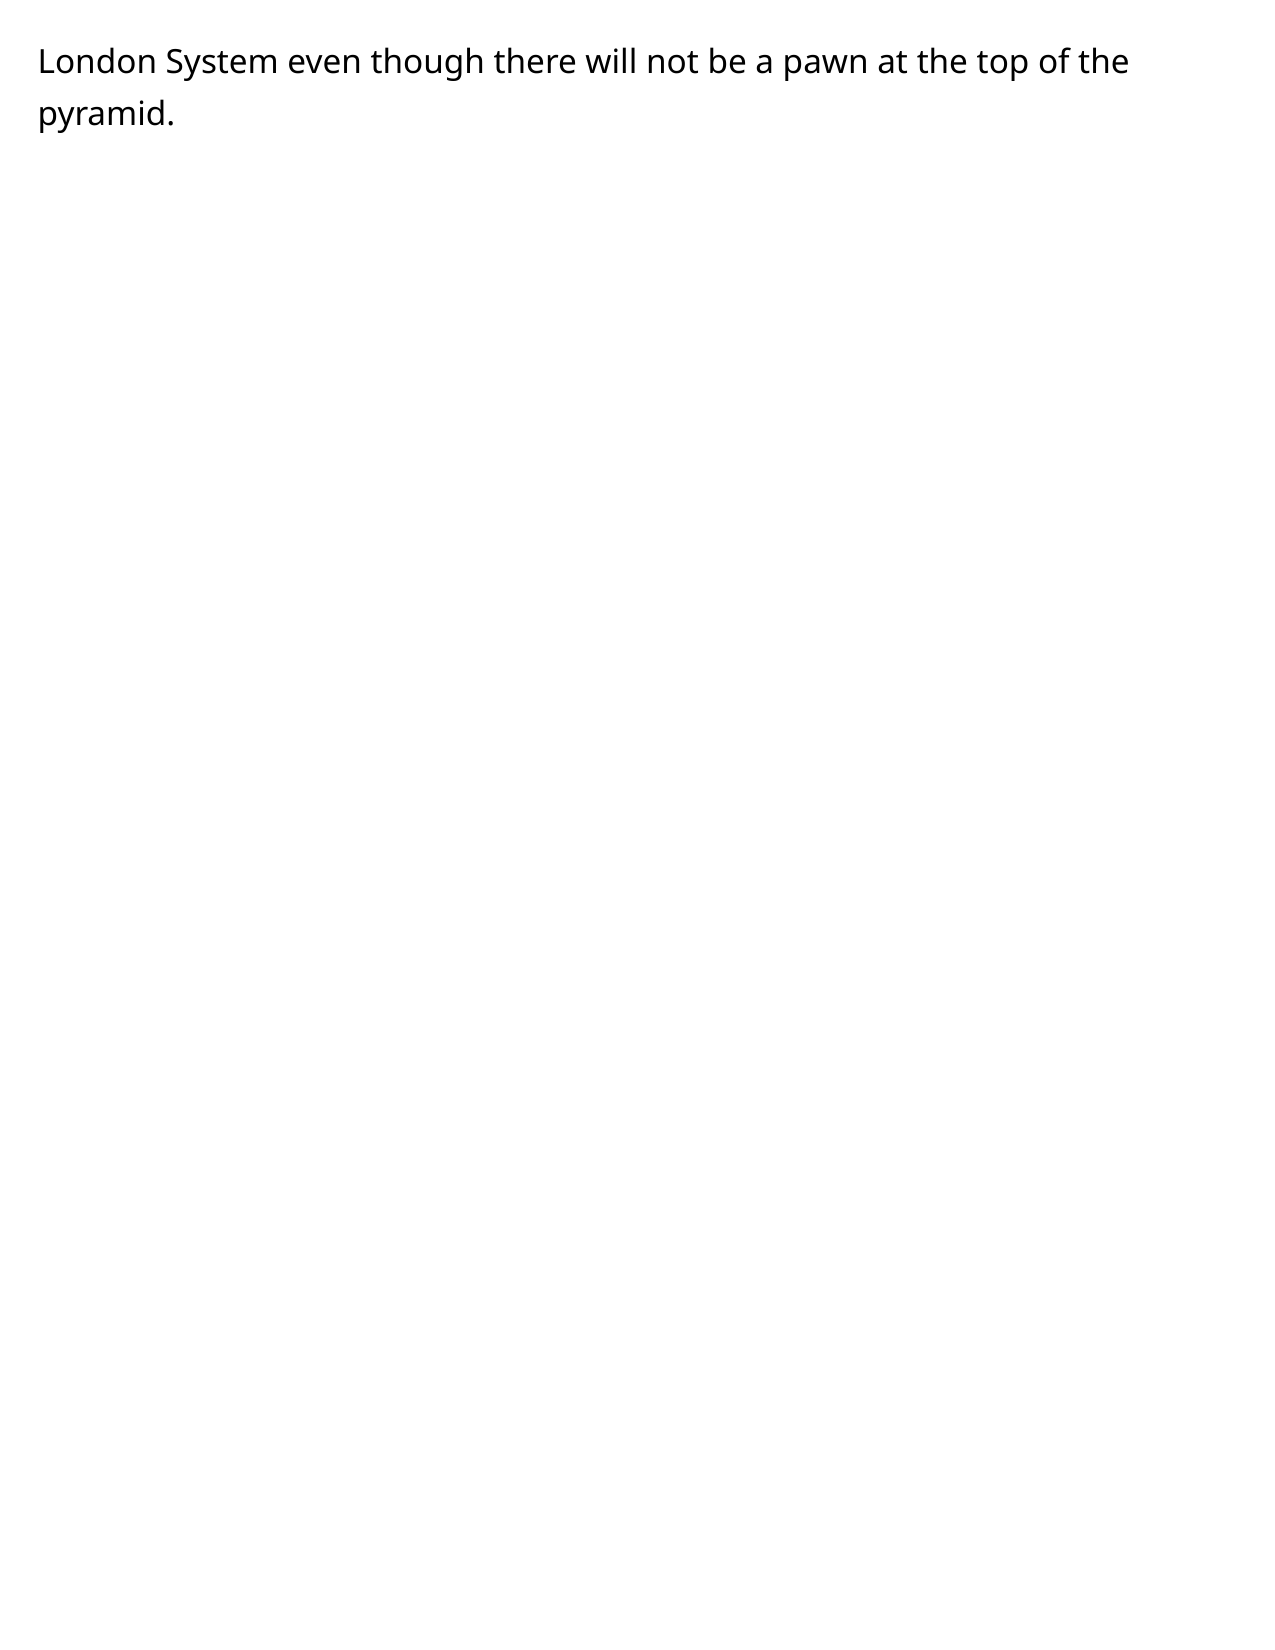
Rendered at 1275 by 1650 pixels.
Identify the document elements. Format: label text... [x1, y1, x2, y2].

text London System even though there will not be a pawn at the top of the pyramid. [37, 37, 1237, 135]
